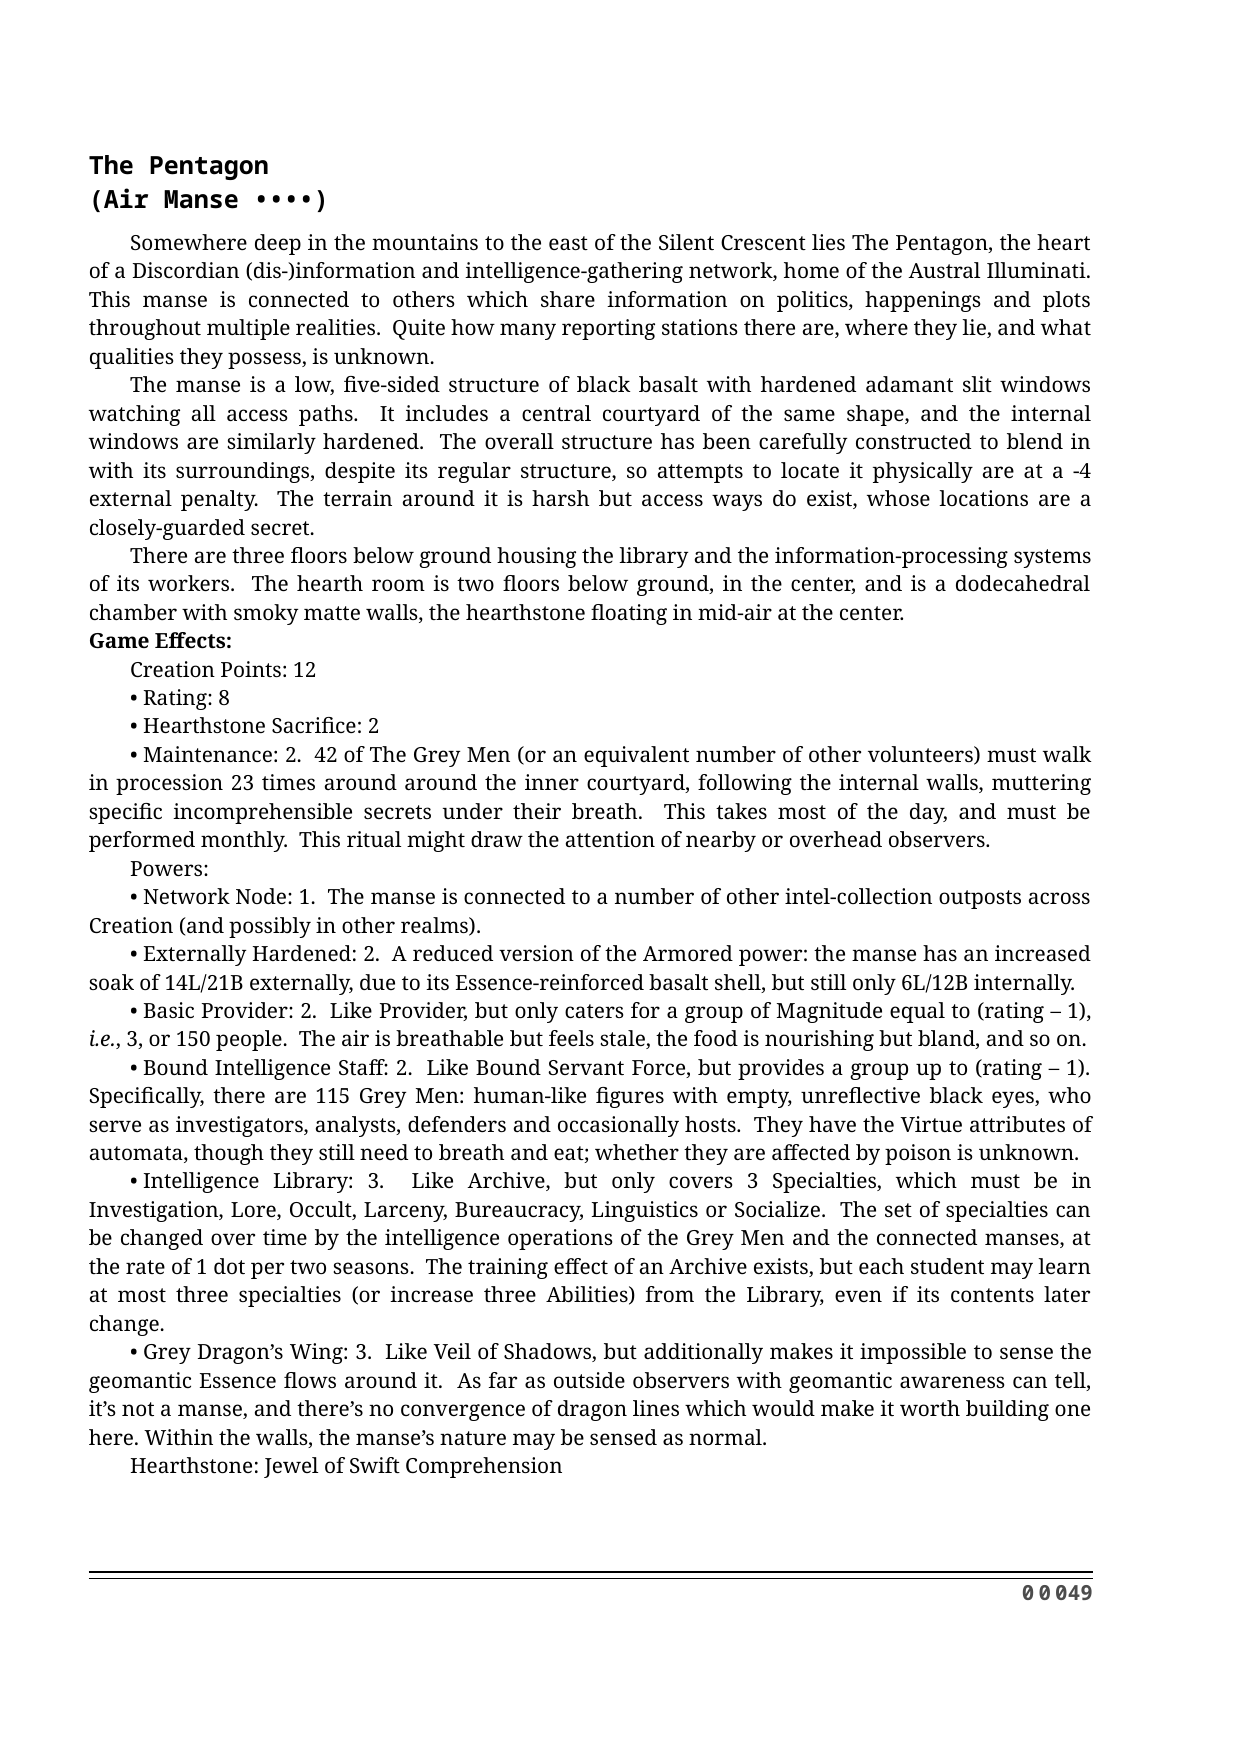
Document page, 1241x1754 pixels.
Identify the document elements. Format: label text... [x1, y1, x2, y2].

text Creation Points: 12 [88, 655, 1093, 683]
list Maintenance: 2. 42 of The Grey Men (or an equivalent number of other volunteers) must walk in procession 23 times around around the inner courtyard, following the internal walls, muttering specific incomprehensible secrets under their breath. This takes most of the day, and must be performed monthly. This ritual might draw the attention of nearby or overhead observers. [88, 740, 1093, 854]
list Externally Hardened: 2. A reduced version of the Armored power: the manse has an increased soak of 14L/21B externally, due to its Essence-reinforced basalt shell, but still only 6L/12B internally. [88, 939, 1093, 996]
text The manse is a low, five-sided structure of black basalt with hardened adamant slit windows watching all access paths. It includes a central courtyard of the same shape, and the internal windows are similarly hardened. The overall structure has been carefully constructed to blend in with its surroundings, despite its regular structure, so attempts to locate it physically are at a -4 external penalty. The terrain around it is harsh but access ways do exist, whose locations are a closely-guarded secret. [88, 370, 1093, 541]
list Hearthstone Sacrifice: 2 [88, 712, 1093, 740]
text Powers: [88, 854, 1093, 882]
list Basic Provider: 2. Like Provider, but only caters for a group of Magnitude equal to (rating – 1), i.e., 3, or 150 people. The air is breathable but feels stale, the food is nourishing but bland, and so on. [88, 996, 1093, 1053]
subtitle The Pentagon (Air Manse ••••) [88, 148, 1093, 216]
text Somewhere deep in the mountains to the east of the Silent Crescent lies The Pentagon, the heart of a Discordian (dis-)information and intelligence-gathering network, home of the Austral Illuminati. This manse is connected to others which share information on politics, happenings and plots throughout multiple realities. Quite how many reporting stations there are, where they lie, and what qualities they possess, is unknown. [88, 228, 1093, 370]
text Hearthstone: Jewel of Swift Comprehension [88, 1451, 1093, 1479]
text There are three floors below ground housing the library and the information-processing systems of its workers. The hearth room is two floors below ground, in the center, and is a dodecahedral chamber with smoky matte walls, the hearthstone floating in mid-air at the center. [88, 541, 1093, 626]
list Grey Dragon’s Wing: 3. Like Veil of Shadows, but additionally makes it impossible to sense the geomantic Essence flows around it. As far as outside observers with geomantic awareness can tell, it’s not a manse, and there’s no convergence of dragon lines which would make it worth building one here. Within the walls, the manse’s nature may be sensed as normal. [88, 1337, 1093, 1451]
list Rating: 8 [88, 683, 1093, 712]
list Intelligence Library: 3. Like Archive, but only covers 3 Specialties, which must be in Investigation, Lore, Occult, Larceny, Bureaucracy, Linguistics or Socialize. The set of specialties can be changed over time by the intelligence operations of the Grey Men and the connected manses, at the rate of 1 dot per two seasons. The training effect of an Archive exists, but each student may learn at most three specialties (or increase three Abilities) from the Library, even if its contents later change. [88, 1167, 1093, 1337]
list Bound Intelligence Staff: 2. Like Bound Servant Force, but provides a group up to (rating – 1). Specifically, there are 115 Grey Men: human-like figures with empty, unreflective black eyes, who serve as investigators, analysts, defenders and occasionally hosts. They have the Virtue attributes of automata, though they still need to breath and eat; whether they are affected by poison is unknown. [88, 1053, 1093, 1167]
text Game Effects: [88, 626, 1093, 655]
list Network Node: 1. The manse is connected to a number of other intel-collection outposts across Creation (and possibly in other realms). [88, 882, 1093, 939]
